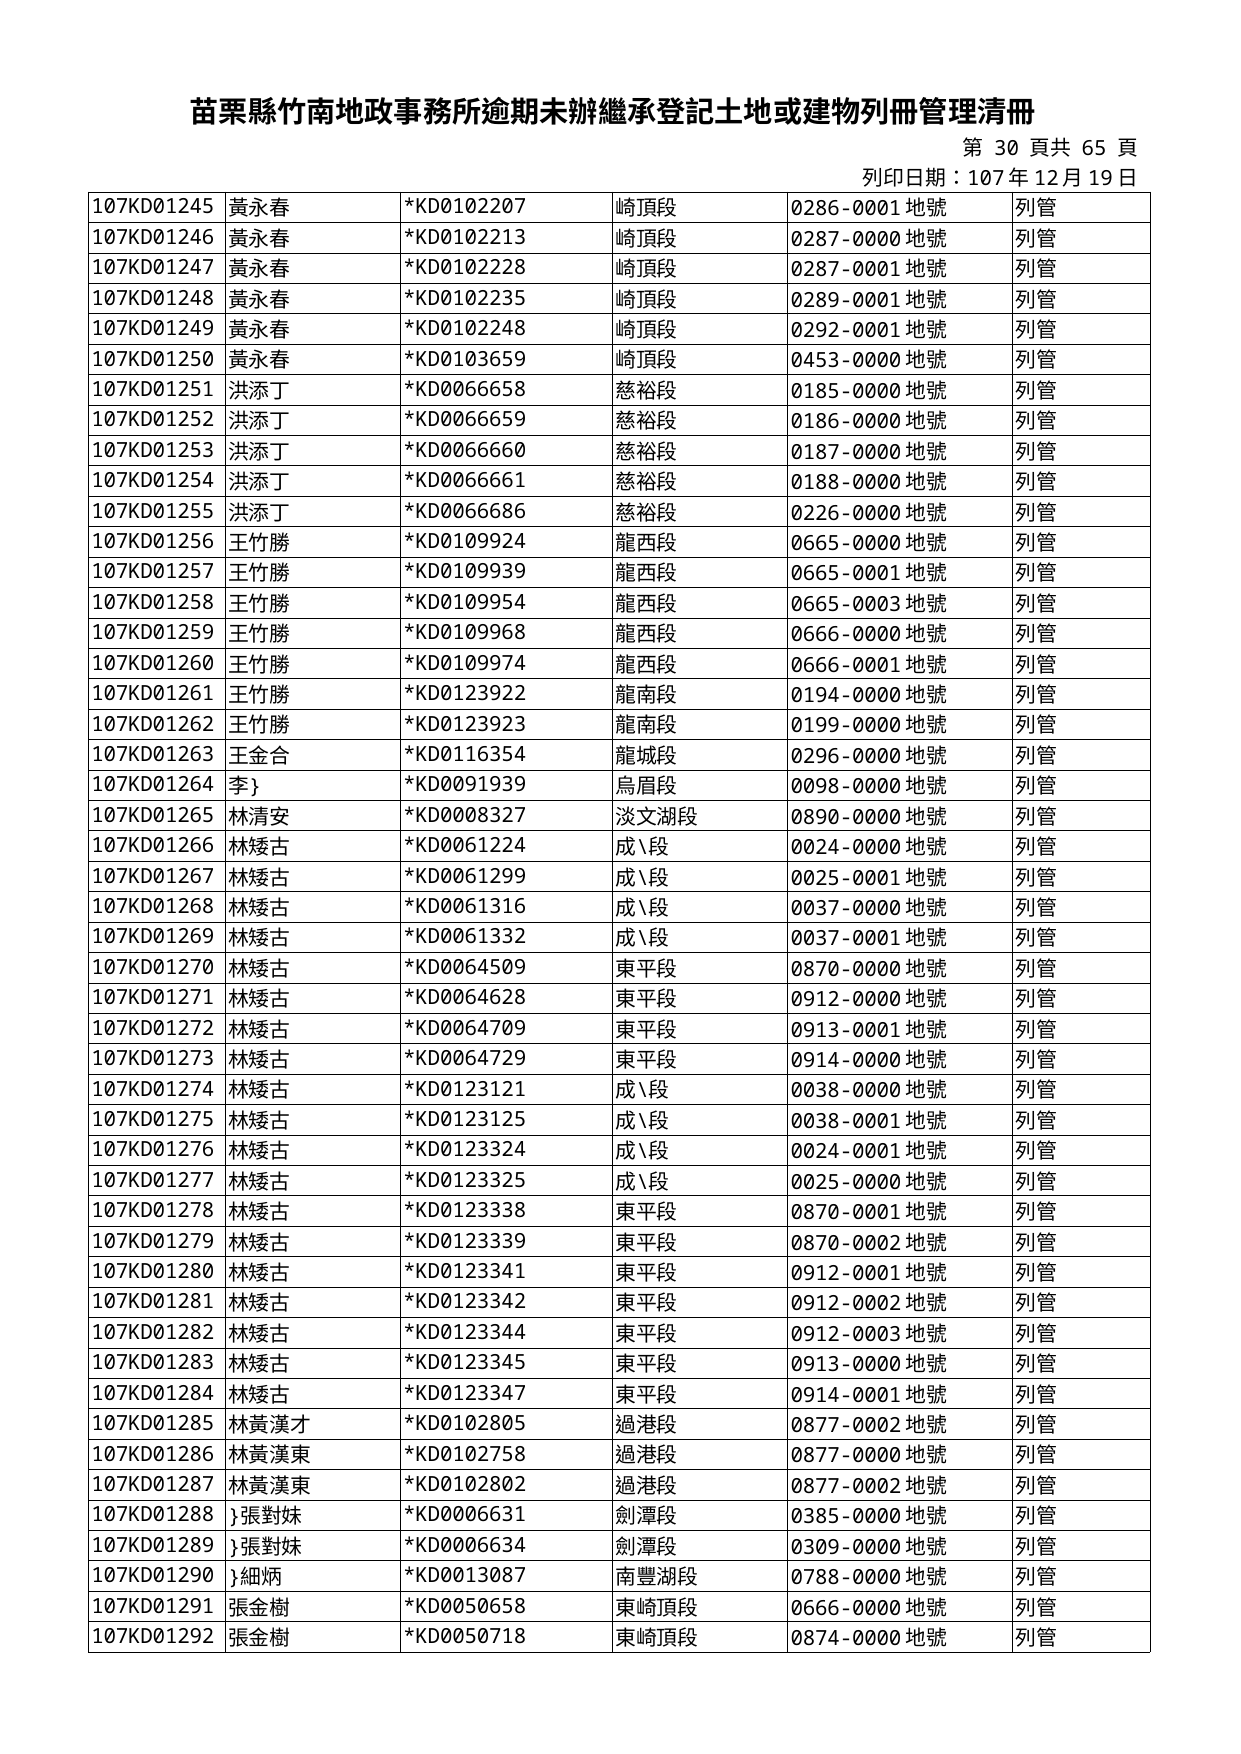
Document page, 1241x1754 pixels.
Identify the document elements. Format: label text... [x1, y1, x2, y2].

table_cell 列管 [1013, 679, 1150, 709]
table_cell 0453-0000地號 [788, 345, 1012, 374]
table_cell *KD0109924 [401, 527, 612, 557]
table_cell 0666-0000地號 [788, 1592, 1012, 1621]
table_cell 東平段 [613, 1349, 787, 1378]
table_cell *KD0006631 [401, 1501, 612, 1530]
table_cell *KD0061332 [401, 923, 612, 952]
table_cell 林矮古 [226, 1014, 400, 1043]
table_cell 列管 [1013, 649, 1150, 678]
table_cell 東平段 [613, 1044, 787, 1074]
table_cell 列管 [1013, 558, 1150, 587]
table_cell 林矮古 [226, 1288, 400, 1317]
table_cell 崎頂段 [613, 193, 787, 222]
table_cell 龍西段 [613, 649, 787, 678]
table_cell 過港段 [613, 1470, 787, 1499]
table_cell 列管 [1013, 1318, 1150, 1347]
table_cell 107KD01274 [89, 1075, 225, 1104]
table_cell 107KD01264 [89, 771, 225, 800]
table_cell *KD0123345 [401, 1349, 612, 1378]
table_cell 崎頂段 [613, 284, 787, 313]
table_cell 列管 [1013, 254, 1150, 283]
table_cell 崎頂段 [613, 314, 787, 344]
table_cell 107KD01268 [89, 892, 225, 922]
table_cell 列管 [1013, 588, 1150, 617]
table_cell 列管 [1013, 923, 1150, 952]
table_cell 0186-0000地號 [788, 406, 1012, 435]
table_cell 黃永春 [226, 314, 400, 344]
table_cell 黃永春 [226, 284, 400, 313]
table_cell 0038-0000地號 [788, 1075, 1012, 1104]
table_cell 列管 [1013, 1257, 1150, 1287]
table_cell 0912-0000地號 [788, 984, 1012, 1013]
table_cell 黃永春 [226, 193, 400, 222]
table_cell *KD0066658 [401, 375, 612, 404]
table_cell 107KD01276 [89, 1136, 225, 1165]
table_cell 0913-0001地號 [788, 1014, 1012, 1043]
table_cell 李} [226, 771, 400, 800]
table_cell *KD0123125 [401, 1105, 612, 1134]
table_cell 0385-0000地號 [788, 1501, 1012, 1530]
table_cell *KD0102235 [401, 284, 612, 313]
table_cell *KD0102802 [401, 1470, 612, 1499]
table_cell 107KD01288 [89, 1501, 225, 1530]
table_cell 慈裕段 [613, 436, 787, 465]
table_cell 林矮古 [226, 923, 400, 952]
table_cell 成\段 [613, 1166, 787, 1195]
table_cell 107KD01258 [89, 588, 225, 617]
table_cell 107KD01270 [89, 953, 225, 982]
table_cell 0870-0000地號 [788, 953, 1012, 982]
table_cell 列管 [1013, 466, 1150, 496]
table_cell 列管 [1013, 801, 1150, 830]
table_cell 列管 [1013, 284, 1150, 313]
table_cell 107KD01260 [89, 649, 225, 678]
table_cell 東崎頂段 [613, 1622, 787, 1652]
table_cell 列管 [1013, 1409, 1150, 1439]
table_cell 107KD01250 [89, 345, 225, 374]
table_cell 0289-0001地號 [788, 284, 1012, 313]
table_cell 過港段 [613, 1409, 787, 1439]
table_cell 崎頂段 [613, 223, 787, 252]
table_cell 林矮古 [226, 1379, 400, 1408]
table_cell 0912-0001地號 [788, 1257, 1012, 1287]
table_cell 107KD01272 [89, 1014, 225, 1043]
table_cell 林矮古 [226, 1227, 400, 1256]
table_cell 107KD01285 [89, 1409, 225, 1439]
table_cell 0665-0000地號 [788, 527, 1012, 557]
table_cell 列管 [1013, 740, 1150, 769]
table_cell 0199-0000地號 [788, 710, 1012, 739]
table_cell 107KD01273 [89, 1044, 225, 1074]
table_cell 0296-0000地號 [788, 740, 1012, 769]
table_cell *KD0091939 [401, 771, 612, 800]
table_cell 洪添丁 [226, 497, 400, 526]
table_cell 107KD01292 [89, 1622, 225, 1652]
table_cell 林矮古 [226, 1257, 400, 1287]
table_cell 張金樹 [226, 1622, 400, 1652]
table_cell 0666-0000地號 [788, 619, 1012, 648]
table_cell 東平段 [613, 1257, 787, 1287]
table_cell 0037-0001地號 [788, 923, 1012, 952]
table_cell 列管 [1013, 314, 1150, 344]
table_cell *KD0103659 [401, 345, 612, 374]
table_cell 107KD01248 [89, 284, 225, 313]
table_cell 龍南段 [613, 679, 787, 709]
table_cell 成\段 [613, 831, 787, 861]
table_cell *KD0123347 [401, 1379, 612, 1408]
table_cell 107KD01255 [89, 497, 225, 526]
table_cell 0877-0000地號 [788, 1440, 1012, 1469]
table_cell 107KD01284 [89, 1379, 225, 1408]
table_cell 列管 [1013, 1622, 1150, 1652]
table_cell 107KD01287 [89, 1470, 225, 1499]
table_cell 列管 [1013, 1501, 1150, 1530]
table_cell 東平段 [613, 984, 787, 1013]
table_cell 龍西段 [613, 619, 787, 648]
table_cell 東平段 [613, 1318, 787, 1347]
table_cell 列管 [1013, 619, 1150, 648]
table_cell *KD0066659 [401, 406, 612, 435]
table_cell 0037-0000地號 [788, 892, 1012, 922]
table_cell *KD0123923 [401, 710, 612, 739]
table_cell 0038-0001地號 [788, 1105, 1012, 1134]
table_cell 107KD01271 [89, 984, 225, 1013]
table_cell 龍西段 [613, 558, 787, 587]
table_cell 東平段 [613, 1288, 787, 1317]
table_cell 0870-0001地號 [788, 1196, 1012, 1226]
table_cell 列管 [1013, 436, 1150, 465]
table_cell 成\段 [613, 892, 787, 922]
table_cell 0665-0001地號 [788, 558, 1012, 587]
table_cell 東平段 [613, 1014, 787, 1043]
table_cell 列管 [1013, 771, 1150, 800]
table_cell 慈裕段 [613, 375, 787, 404]
table_cell 林矮古 [226, 1105, 400, 1134]
table_cell 0194-0000地號 [788, 679, 1012, 709]
table_cell 0188-0000地號 [788, 466, 1012, 496]
table_cell 烏眉段 [613, 771, 787, 800]
table_cell *KD0123338 [401, 1196, 612, 1226]
table_cell 林矮古 [226, 1349, 400, 1378]
table_cell 林黃漢東 [226, 1470, 400, 1499]
table_cell 107KD01290 [89, 1561, 225, 1591]
table_cell 南豐湖段 [613, 1561, 787, 1591]
table_cell 成\段 [613, 862, 787, 891]
table_cell 王竹勝 [226, 527, 400, 557]
table_cell *KD0102758 [401, 1440, 612, 1469]
table_cell 過港段 [613, 1440, 787, 1469]
table_cell 王竹勝 [226, 558, 400, 587]
table_cell 王竹勝 [226, 619, 400, 648]
table_cell 龍城段 [613, 740, 787, 769]
table_cell 列管 [1013, 345, 1150, 374]
table_cell 107KD01286 [89, 1440, 225, 1469]
table_cell 107KD01289 [89, 1531, 225, 1560]
table_cell 林矮古 [226, 1166, 400, 1195]
table_cell 洪添丁 [226, 375, 400, 404]
table_cell *KD0064509 [401, 953, 612, 982]
table_cell 王竹勝 [226, 588, 400, 617]
table_cell 107KD01281 [89, 1288, 225, 1317]
table_cell 0914-0000地號 [788, 1044, 1012, 1074]
table_cell *KD0123342 [401, 1288, 612, 1317]
table_cell 107KD01277 [89, 1166, 225, 1195]
table_cell 成\段 [613, 1075, 787, 1104]
table_cell 成\段 [613, 1136, 787, 1165]
table_cell 列管 [1013, 1166, 1150, 1195]
table_cell 崎頂段 [613, 345, 787, 374]
table_cell 107KD01256 [89, 527, 225, 557]
table_cell 林矮古 [226, 953, 400, 982]
table_cell 107KD01254 [89, 466, 225, 496]
table_cell *KD0123344 [401, 1318, 612, 1347]
table_cell 列管 [1013, 710, 1150, 739]
table_cell *KD0006634 [401, 1531, 612, 1560]
table_cell *KD0061299 [401, 862, 612, 891]
table_cell 107KD01278 [89, 1196, 225, 1226]
table_cell 107KD01253 [89, 436, 225, 465]
table_cell *KD0109939 [401, 558, 612, 587]
table_cell 0024-0001地號 [788, 1136, 1012, 1165]
table_cell 列管 [1013, 1470, 1150, 1499]
table_cell 張金樹 [226, 1592, 400, 1621]
table_cell 0287-0000地號 [788, 223, 1012, 252]
table_cell 0666-0001地號 [788, 649, 1012, 678]
table_cell 107KD01283 [89, 1349, 225, 1378]
table_cell 107KD01259 [89, 619, 225, 648]
table_cell 107KD01262 [89, 710, 225, 739]
table_cell 107KD01280 [89, 1257, 225, 1287]
table_cell 107KD01249 [89, 314, 225, 344]
table_cell 列管 [1013, 1440, 1150, 1469]
table_cell 0309-0000地號 [788, 1531, 1012, 1560]
table_cell *KD0064709 [401, 1014, 612, 1043]
table_cell *KD0109974 [401, 649, 612, 678]
table_cell 0877-0002地號 [788, 1470, 1012, 1499]
table_cell 東崎頂段 [613, 1592, 787, 1621]
table_cell 龍南段 [613, 710, 787, 739]
table_cell *KD0123121 [401, 1075, 612, 1104]
table_cell 崎頂段 [613, 254, 787, 283]
table_cell 林清安 [226, 801, 400, 830]
table_cell 107KD01275 [89, 1105, 225, 1134]
table_cell 東平段 [613, 953, 787, 982]
table_cell 107KD01245 [89, 193, 225, 222]
table_cell 洪添丁 [226, 406, 400, 435]
table_cell 列管 [1013, 1531, 1150, 1560]
table_cell *KD0066660 [401, 436, 612, 465]
table_cell 林矮古 [226, 1075, 400, 1104]
table_cell *KD0123341 [401, 1257, 612, 1287]
table_cell *KD0066686 [401, 497, 612, 526]
table_cell *KD0102805 [401, 1409, 612, 1439]
table_cell 成\段 [613, 1105, 787, 1134]
table_cell *KD0061316 [401, 892, 612, 922]
table_cell 慈裕段 [613, 466, 787, 496]
table_cell }張對妹 [226, 1501, 400, 1530]
table_cell 劍潭段 [613, 1501, 787, 1530]
table_cell 林黃漢才 [226, 1409, 400, 1439]
table_cell 107KD01266 [89, 831, 225, 861]
table_cell 林矮古 [226, 862, 400, 891]
table_cell 列管 [1013, 375, 1150, 404]
table_cell *KD0102207 [401, 193, 612, 222]
table_cell 林矮古 [226, 984, 400, 1013]
table_cell 0185-0000地號 [788, 375, 1012, 404]
table_cell 0874-0000地號 [788, 1622, 1012, 1652]
table_cell 慈裕段 [613, 497, 787, 526]
table_cell 黃永春 [226, 345, 400, 374]
table_cell 0292-0001地號 [788, 314, 1012, 344]
table_cell 王竹勝 [226, 679, 400, 709]
table_cell *KD0061224 [401, 831, 612, 861]
table_cell 107KD01282 [89, 1318, 225, 1347]
table_cell *KD0008327 [401, 801, 612, 830]
table_cell *KD0123339 [401, 1227, 612, 1256]
table_cell 0286-0001地號 [788, 193, 1012, 222]
table_cell 107KD01246 [89, 223, 225, 252]
table_cell 列管 [1013, 223, 1150, 252]
table_cell 洪添丁 [226, 466, 400, 496]
table_cell 列管 [1013, 193, 1150, 222]
table_cell 107KD01257 [89, 558, 225, 587]
table_cell 0287-0001地號 [788, 254, 1012, 283]
table_cell 列管 [1013, 953, 1150, 982]
table_cell 107KD01267 [89, 862, 225, 891]
table_cell 列管 [1013, 892, 1150, 922]
table_cell 列管 [1013, 1592, 1150, 1621]
table_cell 0025-0000地號 [788, 1166, 1012, 1195]
table_cell 列管 [1013, 1014, 1150, 1043]
table_cell 黃永春 [226, 223, 400, 252]
table_cell 107KD01263 [89, 740, 225, 769]
table_cell }細炳 [226, 1561, 400, 1591]
table_cell 列管 [1013, 497, 1150, 526]
table_cell *KD0109968 [401, 619, 612, 648]
table_cell 107KD01269 [89, 923, 225, 952]
table_cell 慈裕段 [613, 406, 787, 435]
table_cell 列管 [1013, 1105, 1150, 1134]
table_cell 107KD01247 [89, 254, 225, 283]
table_cell 龍西段 [613, 527, 787, 557]
table_cell 0788-0000地號 [788, 1561, 1012, 1591]
table_cell 0914-0001地號 [788, 1379, 1012, 1408]
table_cell *KD0102213 [401, 223, 612, 252]
table_cell *KD0123922 [401, 679, 612, 709]
table_cell 黃永春 [226, 254, 400, 283]
table_cell 林矮古 [226, 1136, 400, 1165]
table_cell 0877-0002地號 [788, 1409, 1012, 1439]
table_cell *KD0050658 [401, 1592, 612, 1621]
table_cell *KD0066661 [401, 466, 612, 496]
table_cell 王竹勝 [226, 649, 400, 678]
table_cell 列管 [1013, 862, 1150, 891]
table_cell 劍潭段 [613, 1531, 787, 1560]
table_cell 淡文湖段 [613, 801, 787, 830]
table_cell 林矮古 [226, 831, 400, 861]
table_cell *KD0064729 [401, 1044, 612, 1074]
table_cell 列管 [1013, 1227, 1150, 1256]
table_cell 列管 [1013, 1288, 1150, 1317]
table_cell 0870-0002地號 [788, 1227, 1012, 1256]
table_cell 0025-0001地號 [788, 862, 1012, 891]
table_cell 成\段 [613, 923, 787, 952]
table_cell 東平段 [613, 1227, 787, 1256]
table_cell 列管 [1013, 831, 1150, 861]
table_cell 0890-0000地號 [788, 801, 1012, 830]
table_cell 洪添丁 [226, 436, 400, 465]
table_cell 林矮古 [226, 1044, 400, 1074]
table_cell 0665-0003地號 [788, 588, 1012, 617]
table_cell 列管 [1013, 1196, 1150, 1226]
table_cell 0913-0000地號 [788, 1349, 1012, 1378]
table_cell 列管 [1013, 1075, 1150, 1104]
table_cell 0226-0000地號 [788, 497, 1012, 526]
table_cell *KD0064628 [401, 984, 612, 1013]
table_cell 林矮古 [226, 892, 400, 922]
table_cell 0912-0003地號 [788, 1318, 1012, 1347]
table_cell 列管 [1013, 527, 1150, 557]
table_cell 0912-0002地號 [788, 1288, 1012, 1317]
table_cell 龍西段 [613, 588, 787, 617]
table_cell 列管 [1013, 1349, 1150, 1378]
table_cell 王竹勝 [226, 710, 400, 739]
table_cell 107KD01261 [89, 679, 225, 709]
table_cell 林矮古 [226, 1318, 400, 1347]
table_cell 107KD01251 [89, 375, 225, 404]
table_cell *KD0109954 [401, 588, 612, 617]
table_cell *KD0123324 [401, 1136, 612, 1165]
table_cell 林黃漢東 [226, 1440, 400, 1469]
table_cell 107KD01279 [89, 1227, 225, 1256]
table_cell 王金合 [226, 740, 400, 769]
table_cell 列管 [1013, 984, 1150, 1013]
table_cell 0024-0000地號 [788, 831, 1012, 861]
table_cell *KD0102228 [401, 254, 612, 283]
table_cell *KD0116354 [401, 740, 612, 769]
table_cell 東平段 [613, 1379, 787, 1408]
table_cell 107KD01265 [89, 801, 225, 830]
table_cell 0187-0000地號 [788, 436, 1012, 465]
table_cell 列管 [1013, 406, 1150, 435]
table_cell 0098-0000地號 [788, 771, 1012, 800]
table_cell 東平段 [613, 1196, 787, 1226]
table_cell 列管 [1013, 1044, 1150, 1074]
table_cell *KD0050718 [401, 1622, 612, 1652]
table_cell *KD0013087 [401, 1561, 612, 1591]
table_cell 列管 [1013, 1561, 1150, 1591]
table_cell 107KD01291 [89, 1592, 225, 1621]
table_cell }張對妹 [226, 1531, 400, 1560]
table_cell 林矮古 [226, 1196, 400, 1226]
table_cell 列管 [1013, 1136, 1150, 1165]
table_cell *KD0102248 [401, 314, 612, 344]
table_cell *KD0123325 [401, 1166, 612, 1195]
table_cell 107KD01252 [89, 406, 225, 435]
table_cell 列管 [1013, 1379, 1150, 1408]
